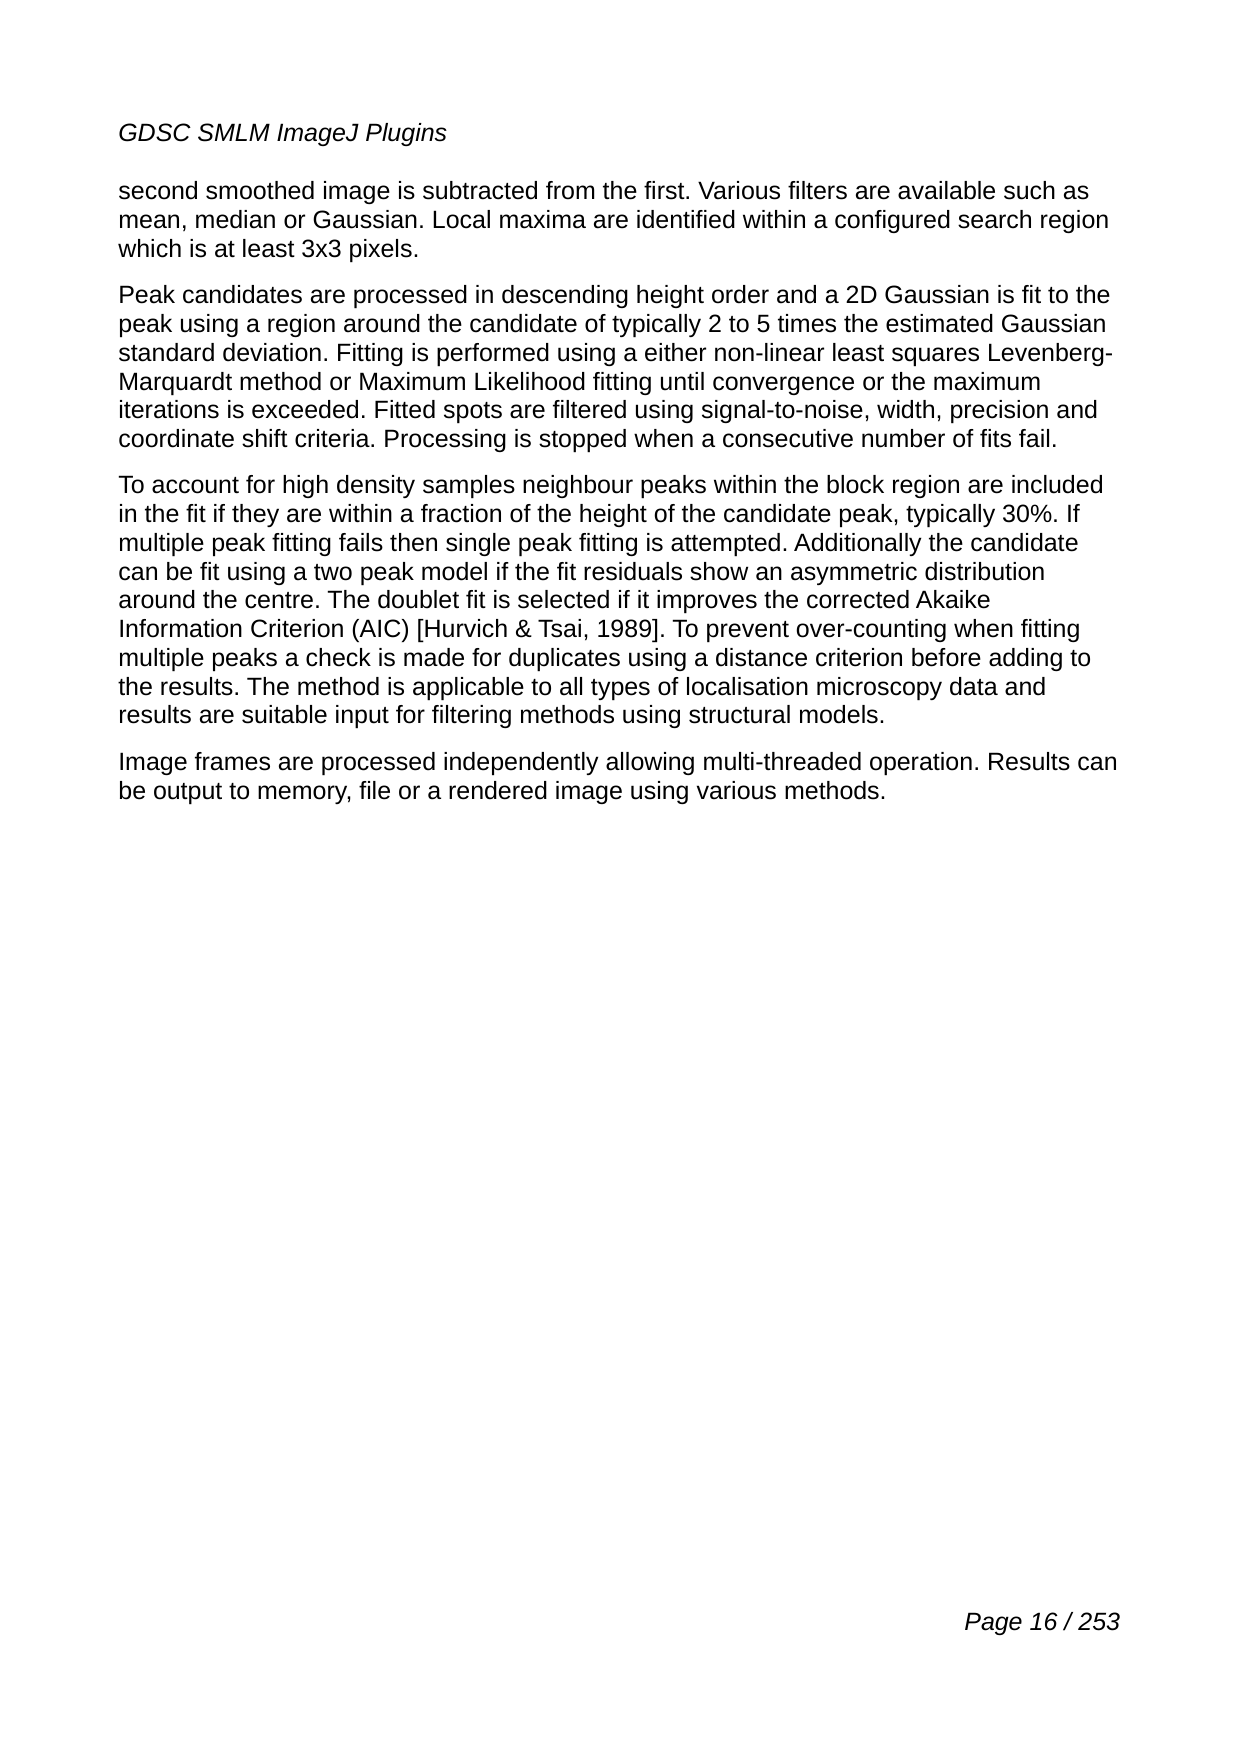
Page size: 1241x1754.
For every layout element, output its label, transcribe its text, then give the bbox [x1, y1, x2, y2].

text Peak candidates are processed in descending height order and a 2D Gaussian is fit to the peak using a region around the candidate of typically 2 to 5 times the estimated Gaussian standard deviation. Fitting is performed using a either non-linear least squares Levenberg-Marquardt method or Maximum Likelihood fitting until convergence or the maximum iterations is exceeded. Fitted spots are filtered using signal-to-noise, width, precision and coordinate shift criteria. Processing is stopped when a consecutive number of fits fail. [118, 280, 1122, 453]
text Image frames are processed independently allowing multi-threaded operation. Results can be output to memory, file or a rendered image using various methods. [118, 747, 1122, 804]
text second smoothed image is subtracted from the first. Various filters are available such as mean, median or Gaussian. Local maxima are identified within a configured search region which is at least 3x3 pixels. [118, 176, 1122, 263]
text To account for high density samples neighbour peaks within the block region are included in the fit if they are within a fraction of the height of the candidate peak, typically 30%. If multiple peak fitting fails then single peak fitting is attempted. Additionally the candidate can be fit using a two peak model if the fit residuals show an asymmetric distribution around the centre. The doublet fit is selected if it improves the corrected Akaike Information Criterion (AIC) [Hurvich & Tsai, 1989]. To prevent over-counting when fitting multiple peaks a check is made for duplicates using a distance criterion before adding to the results. The method is applicable to all types of localisation microscopy data and results are suitable input for filtering methods using structural models. [118, 471, 1122, 729]
